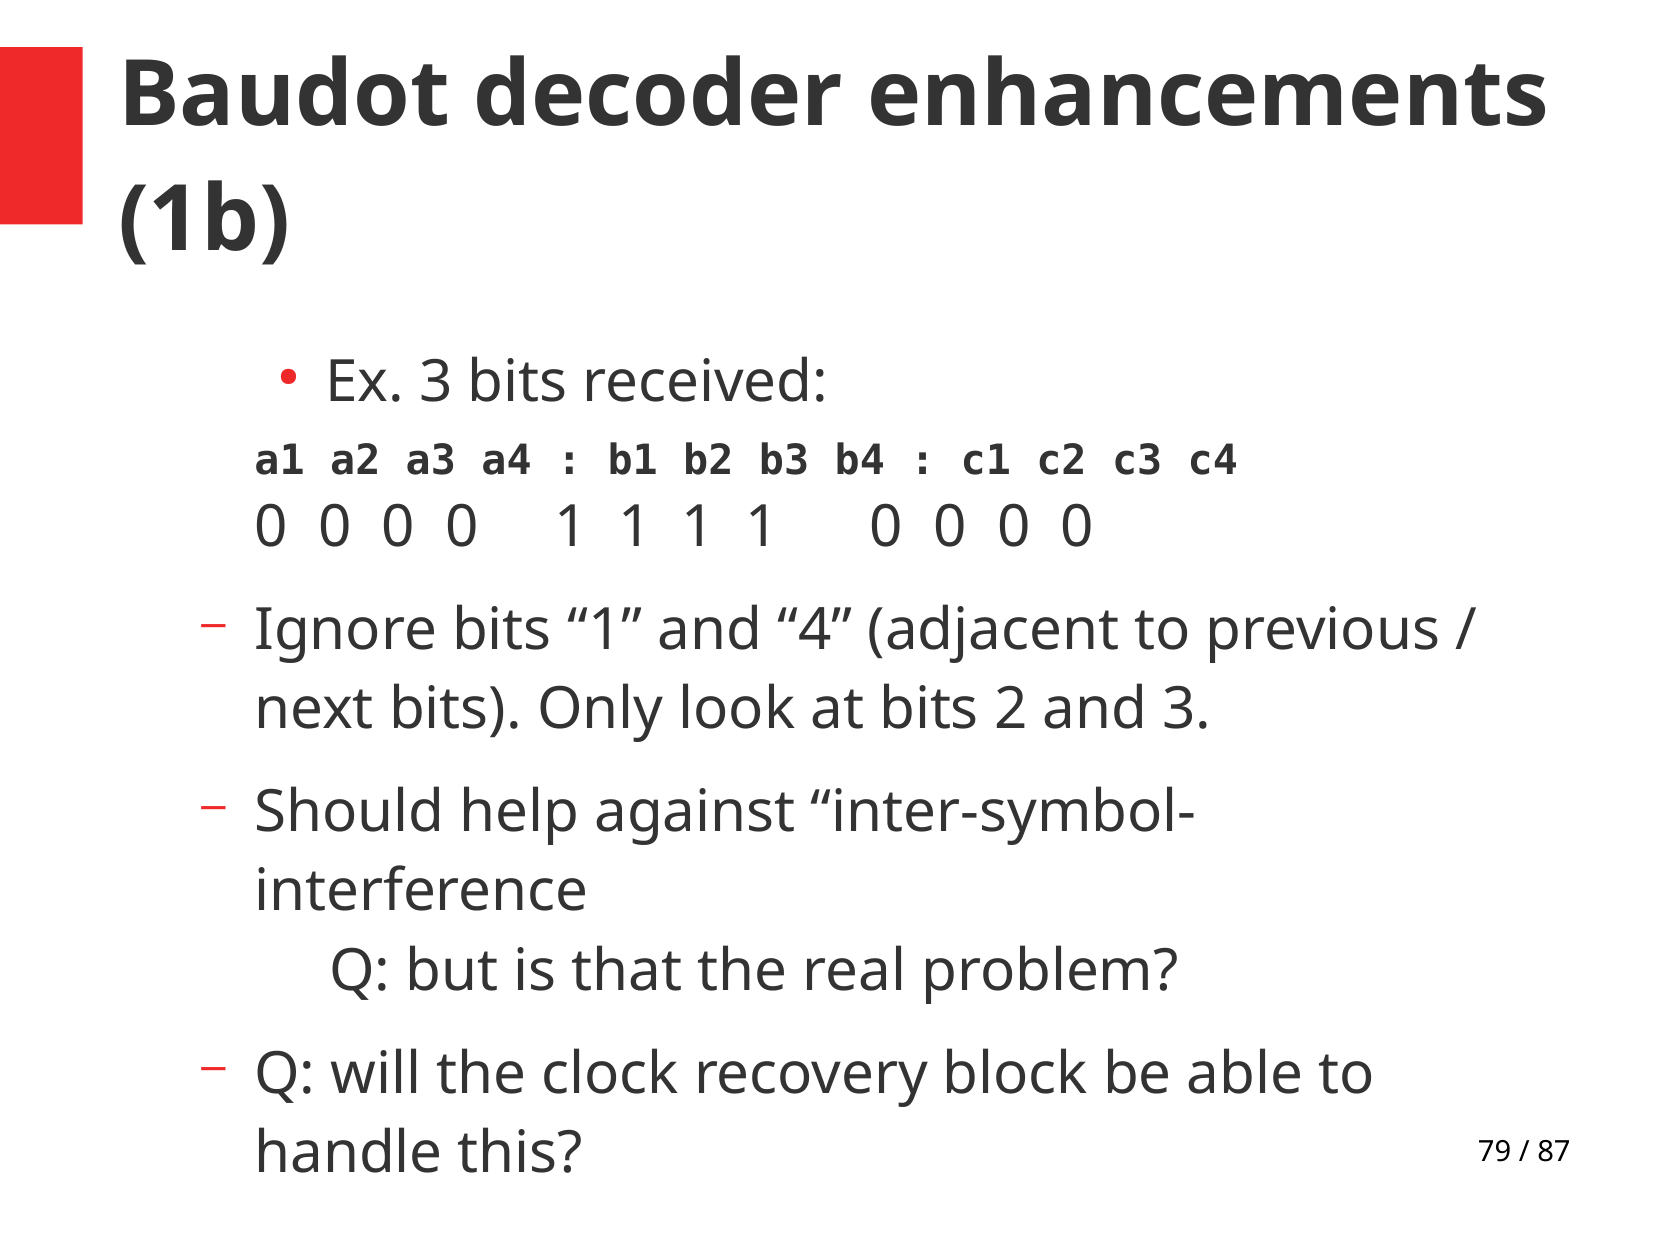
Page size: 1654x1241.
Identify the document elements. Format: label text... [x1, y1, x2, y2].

title Baudot decoder enhancements (1b) [118, 45, 1571, 260]
text_box [813, 603, 849, 642]
list Ex. 3 bits received: a1 a2 a3 a4 : b1 b2 b3 b4 : c1 c2 c3 c4 0 0 0 0 1 1 1 1 0 0 0 0 Ignore bits “1” and “4” (adjacent to previous / next bits). Only look at bits 2 and 3. Should help against “inter-symbol-interference Q: but is that the real problem? Q: will the clock recovery block be able to handle this? [112, 261, 1531, 537]
